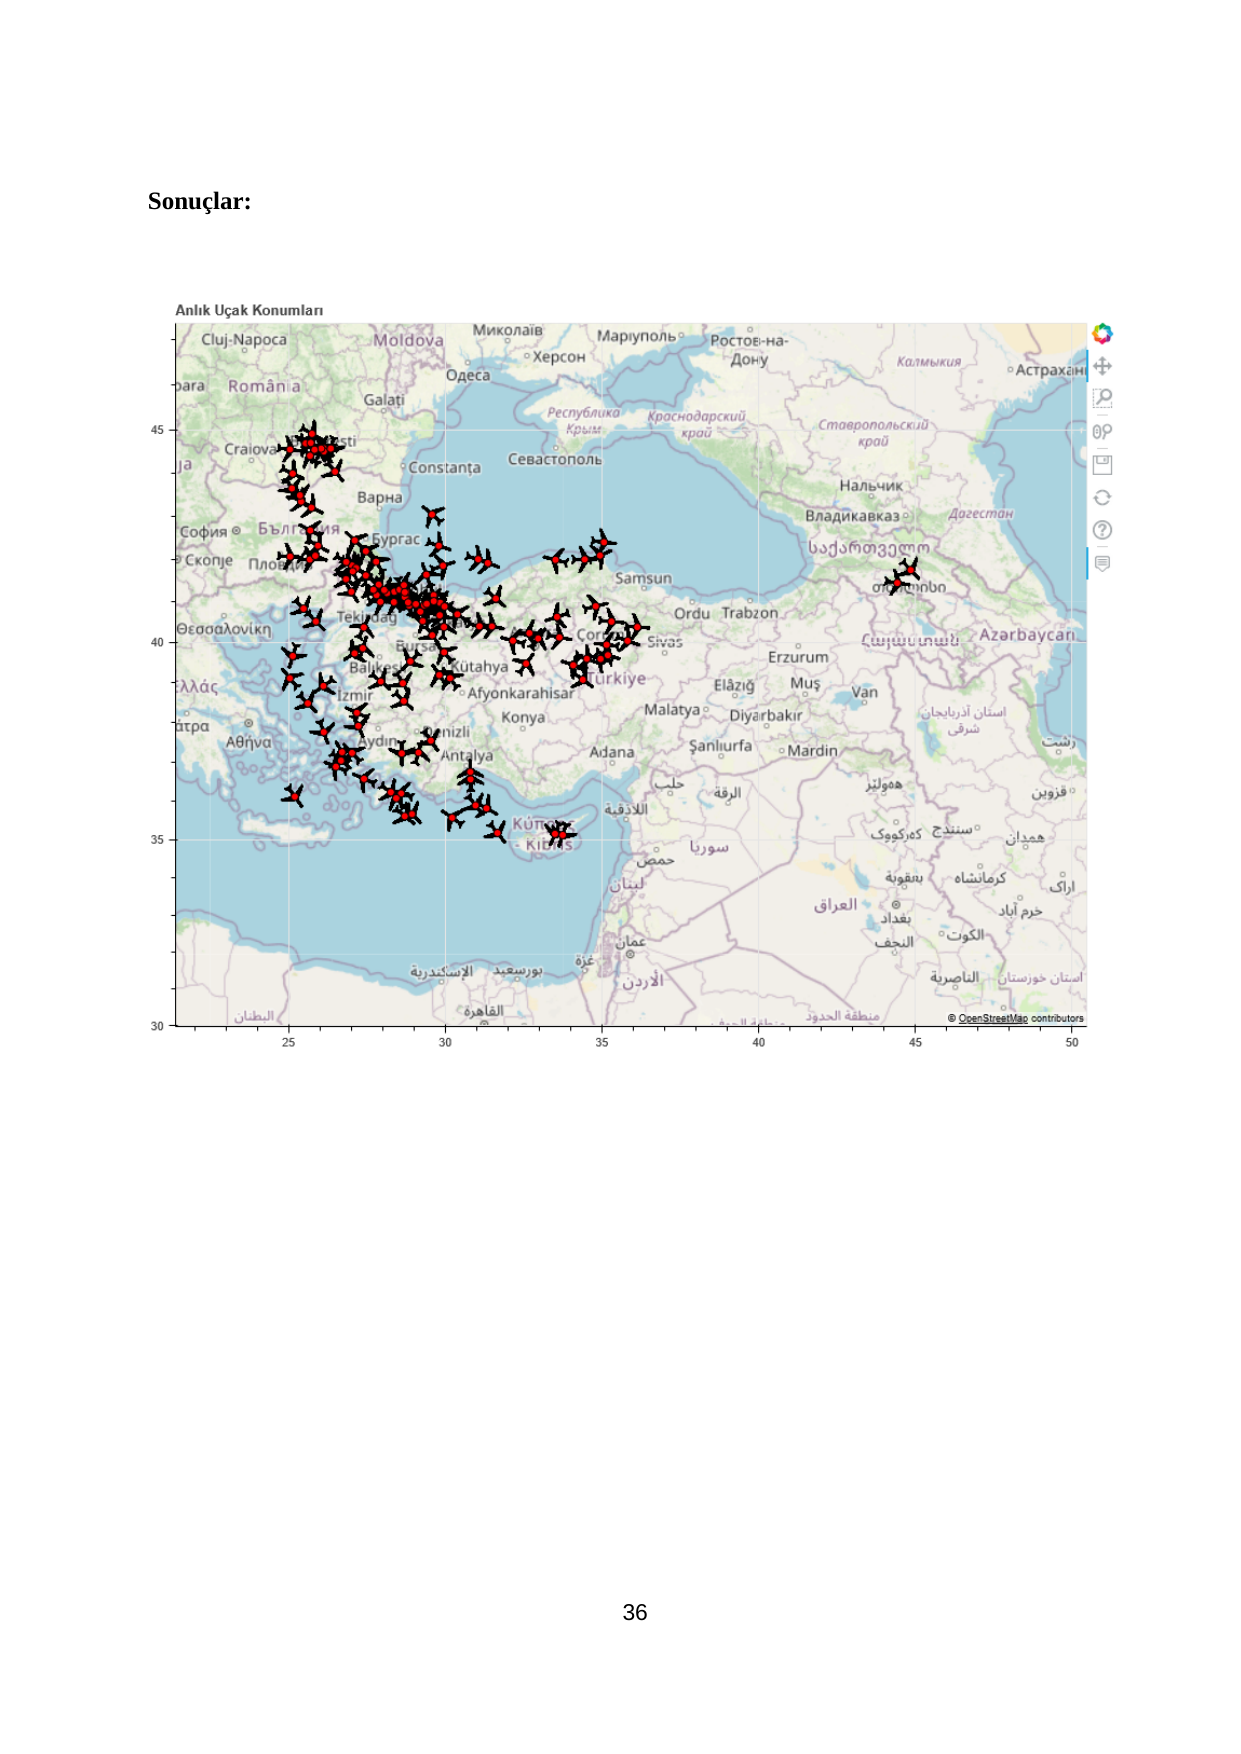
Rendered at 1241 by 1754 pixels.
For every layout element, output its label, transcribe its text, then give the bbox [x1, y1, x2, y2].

text Sonuçlar: [148, 186, 1122, 215]
picture [147, 297, 1123, 1053]
